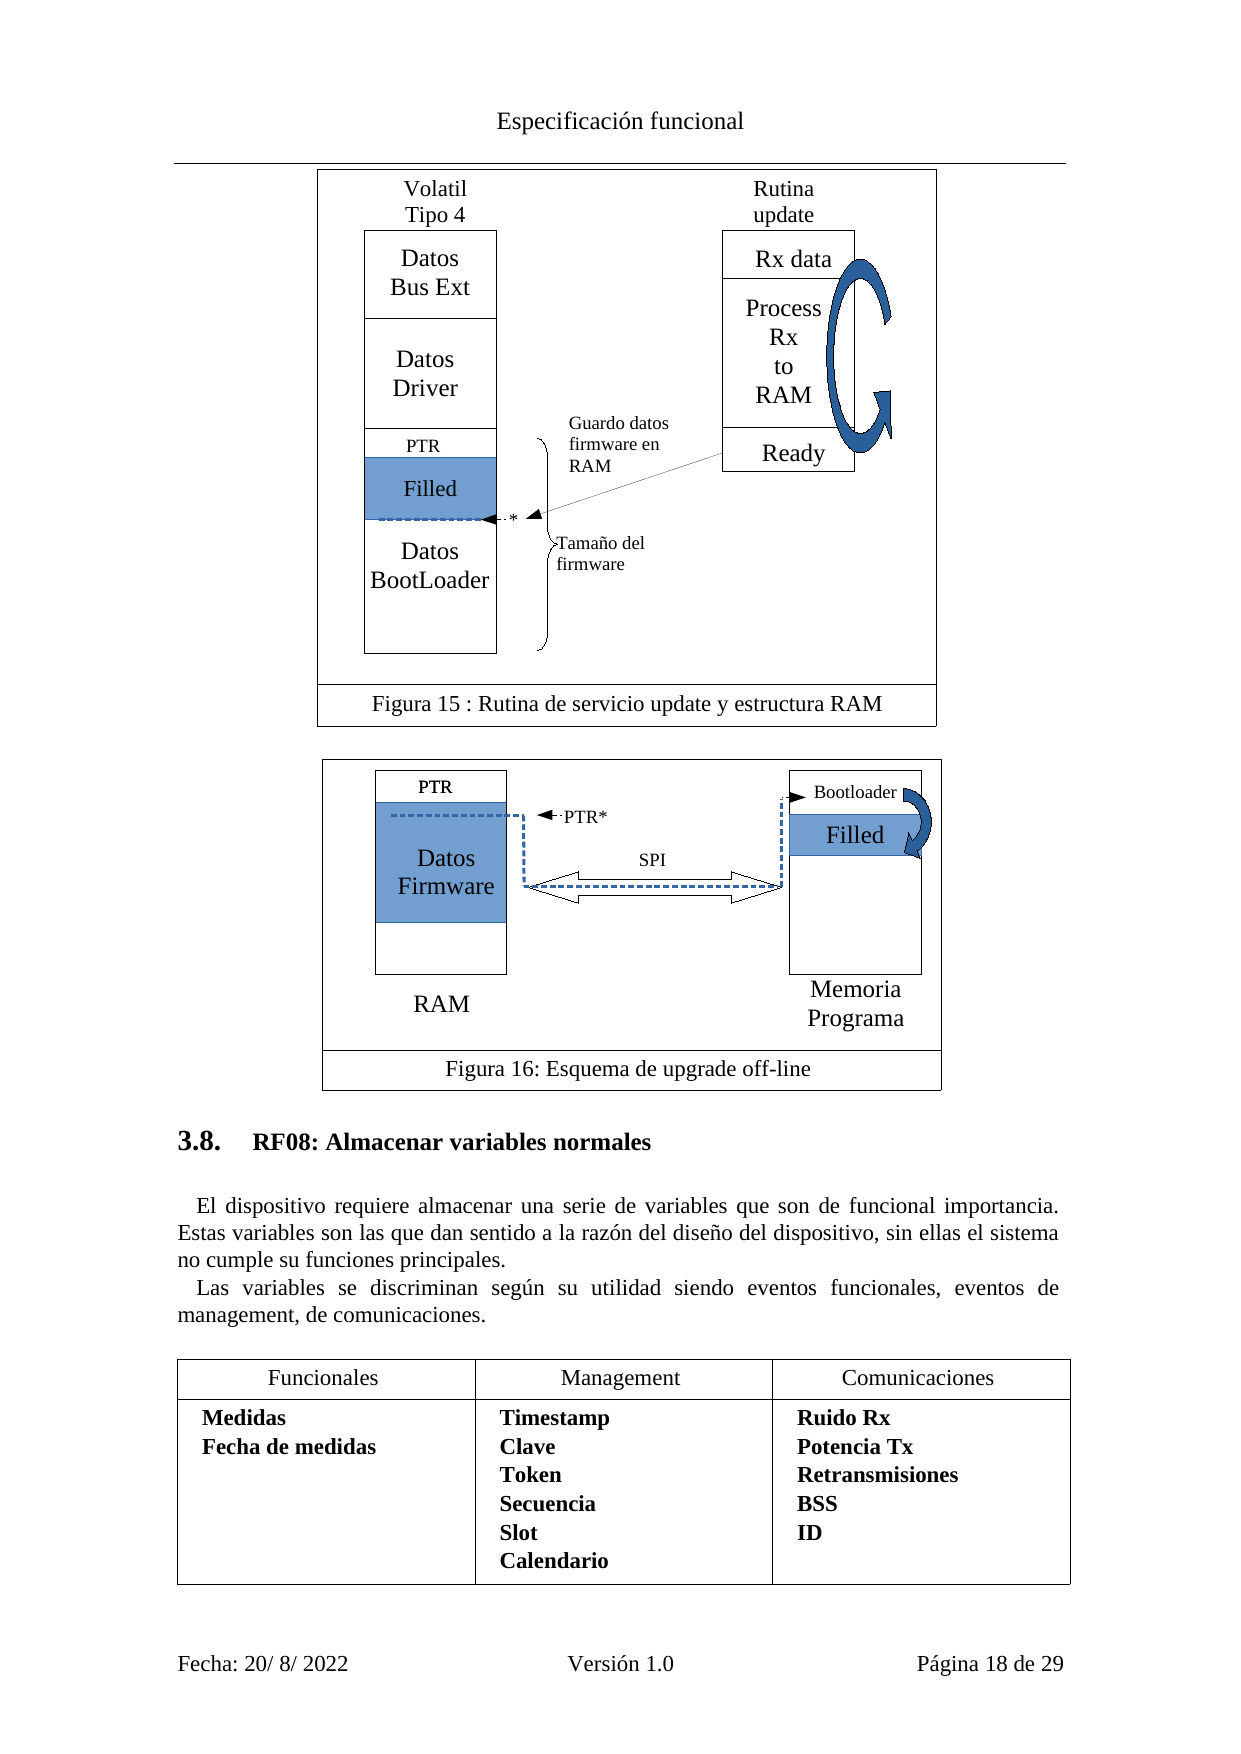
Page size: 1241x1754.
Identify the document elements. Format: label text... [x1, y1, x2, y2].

table_header Management [476, 1360, 772, 1399]
table_header [318, 170, 936, 684]
table_cell Figura 16: Esquema de upgrade off-line [323, 1051, 941, 1089]
text El dispositivo requiere almacenar una serie de variables que son de funcional importancia. Estas variables son las que dan sentido a la razón del diseño del dispositivo, sin ellas el sistema no cumple su funciones principales. [177, 1192, 1061, 1272]
table_cell Medidas Fecha de medidas [178, 1400, 475, 1584]
table_cell Ruido Rx Potencia Tx Retransmisiones BSS ID [773, 1400, 1070, 1584]
table_header Funcionales [178, 1360, 475, 1399]
text Las variables se discriminan según su utilidad siendo eventos funcionales, eventos de management, de comunicaciones. [177, 1274, 1061, 1328]
table_cell Figura 15 : Rutina de servicio update y estructura RAM [318, 685, 936, 726]
table_header Comunicaciones [773, 1360, 1070, 1399]
subtitle RF08: Almacenar variables normales [177, 1123, 1061, 1156]
table_cell Timestamp Clave Token Secuencia Slot Calendario [476, 1400, 772, 1584]
table_header [323, 760, 941, 1049]
